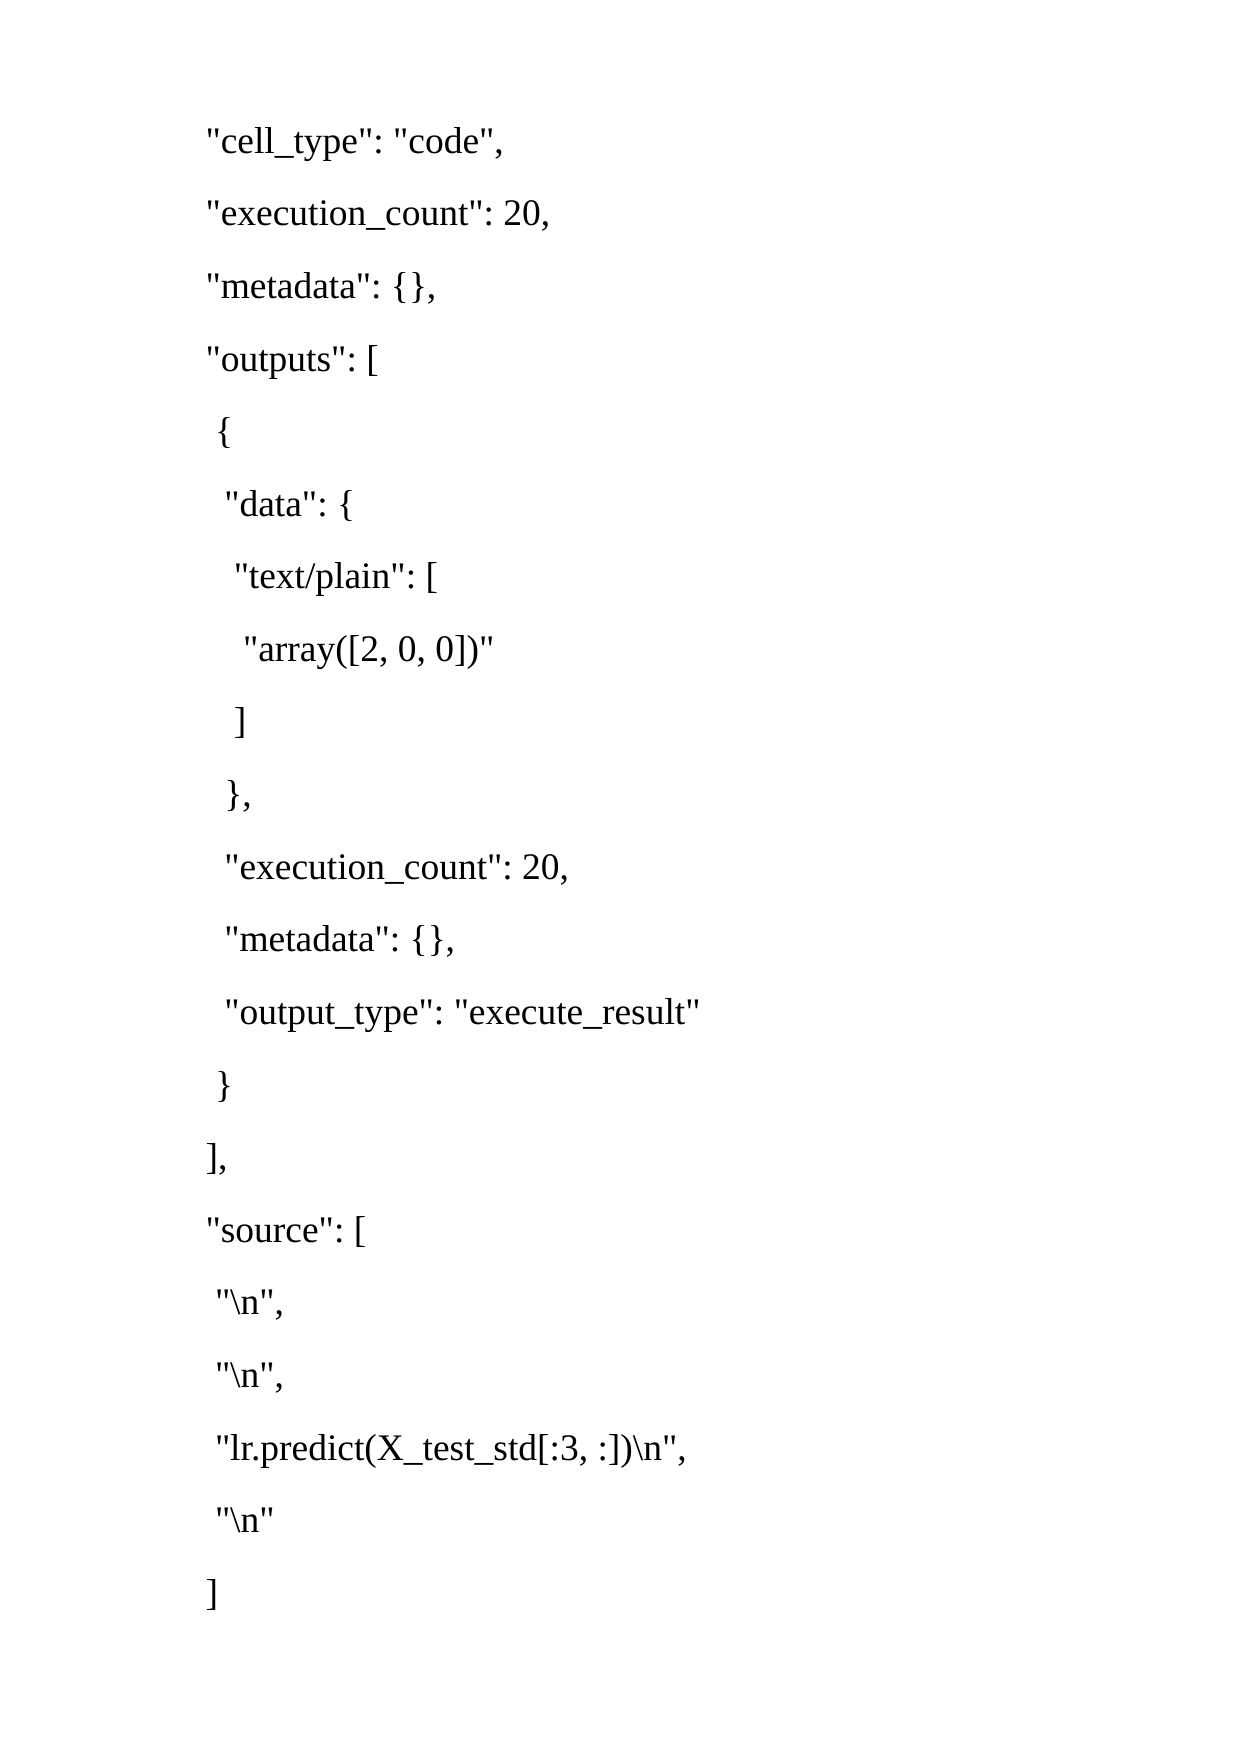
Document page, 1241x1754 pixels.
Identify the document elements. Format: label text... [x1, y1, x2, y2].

list "outputs": [ [177, 336, 1122, 379]
list { [177, 408, 1122, 452]
list ], [177, 1134, 1122, 1178]
list "\n", [177, 1280, 1122, 1323]
list "execution_count": 20, [177, 844, 1122, 887]
list "cell_type": "code", [177, 118, 1122, 161]
list "lr.predict(X_test_std[:3, :])\n", [177, 1425, 1122, 1468]
list "execution_count": 20, [177, 191, 1122, 234]
list } [177, 1062, 1122, 1105]
list ] [177, 699, 1122, 742]
list "text/plain": [ [177, 554, 1122, 597]
list ] [177, 1570, 1122, 1613]
list "metadata": {}, [177, 917, 1122, 960]
list "\n" [177, 1498, 1122, 1541]
list }, [177, 772, 1122, 815]
list "source": [ [177, 1207, 1122, 1250]
list "data": { [177, 481, 1122, 524]
list "output_type": "execute_result" [177, 989, 1122, 1032]
list "metadata": {}, [177, 263, 1122, 306]
list "\n", [177, 1352, 1122, 1396]
list "array([2, 0, 0])" [177, 626, 1122, 669]
